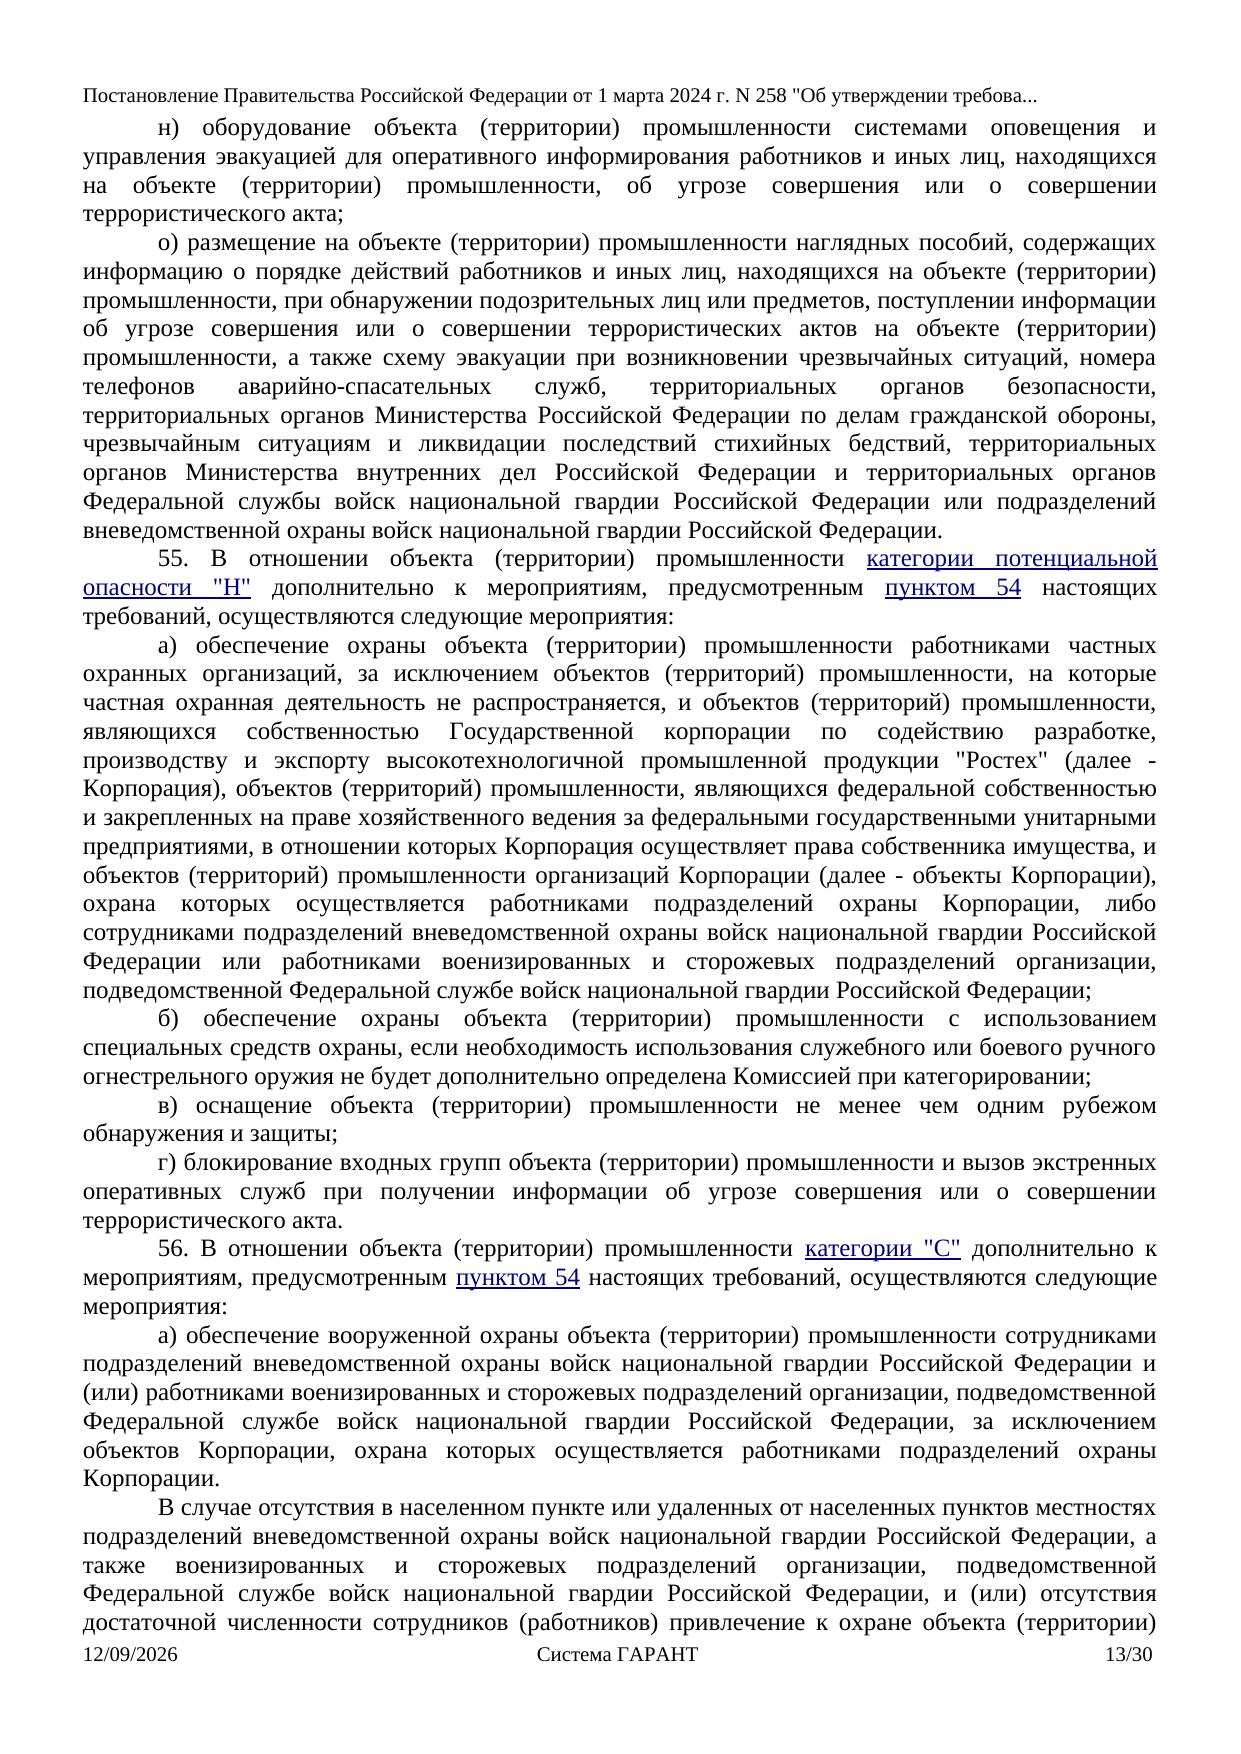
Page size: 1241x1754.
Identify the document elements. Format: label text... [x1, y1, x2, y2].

text б) обеспечение охраны объекта (территории) промышленности с использованием специальных средств охраны, если необходимость использования служебного или боевого ручного огнестрельного оружия не будет дополнительно определена Комиссией при категорировании; [83, 1003, 1157, 1090]
text в) оснащение объекта (территории) промышленности не менее чем одним рубежом обнаружения и защиты; [83, 1090, 1157, 1147]
text а) обеспечение вооруженной охраны объекта (территории) промышленности сотрудниками подразделений вневедомственной охраны войск национальной гвардии Российской Федерации и (или) работниками военизированных и сторожевых подразделений организации, подведомственной Федеральной службе войск национальной гвардии Российской Федерации, за исключением объектов Корпорации, охрана которых осуществляется работниками подразделений охраны Корпорации. [83, 1320, 1157, 1492]
text 55. В отношении объекта (территории) промышленности категории потенциальной опасности "Н" дополнительно к мероприятиям, предусмотренным пунктом 54 настоящих требований, осуществляются следующие мероприятия: [83, 543, 1157, 630]
text а) обеспечение охраны объекта (территории) промышленности работниками частных охранных организаций, за исключением объектов (территорий) промышленности, на которые частная охранная деятельность не распространяется, и объектов (территорий) промышленности, являющихся собственностью Государственной корпорации по содействию разработке, производству и экспорту высокотехнологичной промышленной продукции "Ростех" (далее - Корпорация), объектов (территорий) промышленности, являющихся федеральной собственностью и закрепленных на праве хозяйственного ведения за федеральными государственными унитарными предприятиями, в отношении которых Корпорация осуществляет права собственника имущества, и объектов (территорий) промышленности организаций Корпорации (далее - объекты Корпорации), охрана которых осуществляется работниками подразделений охраны Корпорации, либо сотрудниками подразделений вневедомственной охраны войск национальной гвардии Российской Федерации или работниками военизированных и сторожевых подразделений организации, подведомственной Федеральной службе войск национальной гвардии Российской Федерации; [83, 630, 1157, 1003]
text г) блокирование входных групп объекта (территории) промышленности и вызов экстренных оперативных служб при получении информации об угрозе совершения или о совершении террористического акта. [83, 1147, 1157, 1233]
text В случае отсутствия в населенном пункте или удаленных от населенных пунктов местностях подразделений вневедомственной охраны войск национальной гвардии Российской Федерации, а также военизированных и сторожевых подразделений организации, подведомственной Федеральной службе войск национальной гвардии Российской Федерации, и (или) отсутствия достаточной численности сотрудников (работников) привлечение к охране объекта (территории) [83, 1492, 1157, 1636]
text 56. В отношении объекта (территории) промышленности категории "С" дополнительно к мероприятиям, предусмотренным пунктом 54 настоящих требований, осуществляются следующие мероприятия: [83, 1233, 1157, 1320]
text н) оборудование объекта (территории) промышленности системами оповещения и управления эвакуацией для оперативного информирования работников и иных лиц, находящихся на объекте (территории) промышленности, об угрозе совершения или о совершении террористического акта; [83, 112, 1157, 227]
text о) размещение на объекте (территории) промышленности наглядных пособий, содержащих информацию о порядке действий работников и иных лиц, находящихся на объекте (территории) промышленности, при обнаружении подозрительных лиц или предметов, поступлении информации об угрозе совершения или о совершении террористических актов на объекте (территории) промышленности, а также схему эвакуации при возникновении чрезвычайных ситуаций, номера телефонов аварийно-спасательных служб, территориальных органов безопасности, территориальных органов Министерства Российской Федерации по делам гражданской обороны, чрезвычайным ситуациям и ликвидации последствий стихийных бедствий, территориальных органов Министерства внутренних дел Российской Федерации и территориальных органов Федеральной службы войск национальной гвардии Российской Федерации или подразделений вневедомственной охраны войск национальной гвардии Российской Федерации. [83, 227, 1157, 543]
